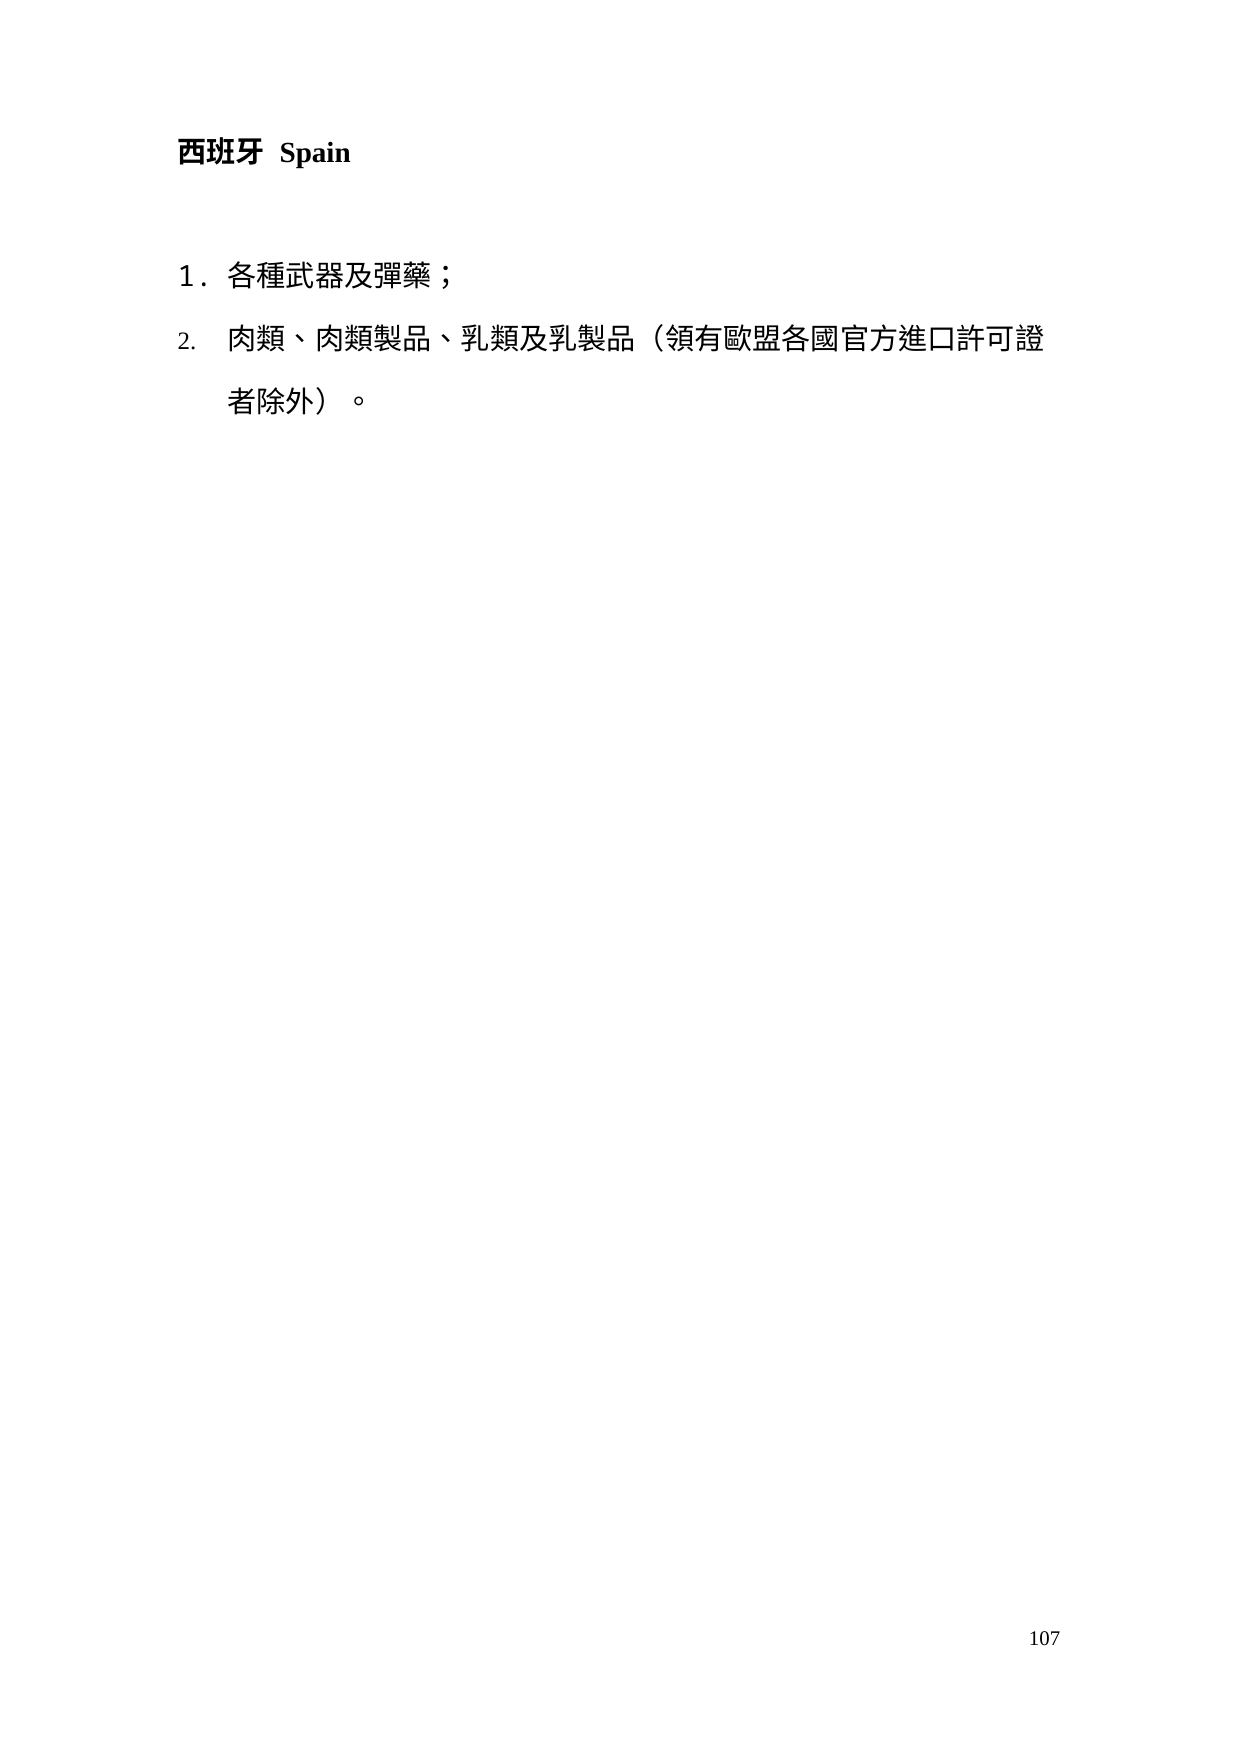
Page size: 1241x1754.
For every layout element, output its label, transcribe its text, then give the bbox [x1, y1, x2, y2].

list 肉類、肉類製品、乳類及乳製品（領有歐盟各國官方進口許可證者除外）。 [177, 295, 1063, 420]
list 各種武器及彈藥； [177, 233, 1063, 295]
text 西班牙 Spain [177, 108, 1063, 170]
